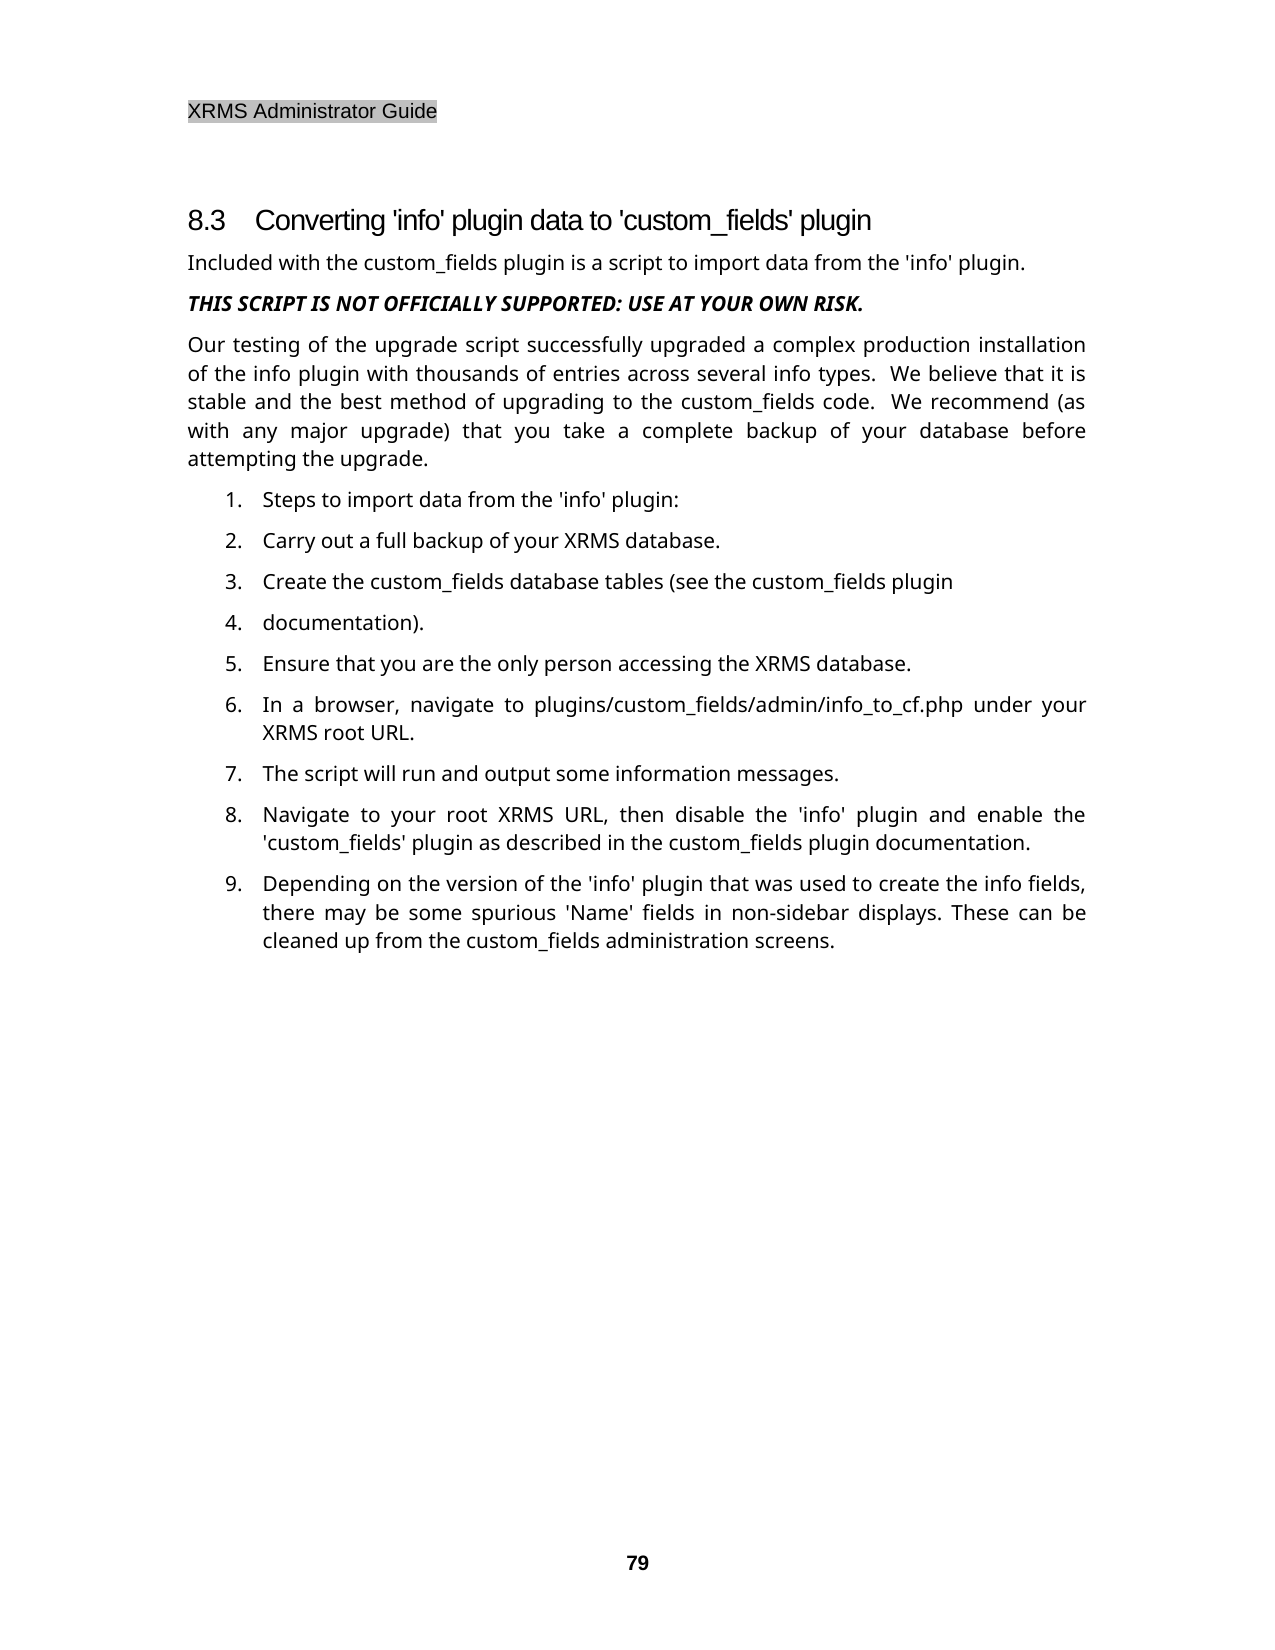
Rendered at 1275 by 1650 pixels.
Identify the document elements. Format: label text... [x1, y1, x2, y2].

list Carry out a full backup of your XRMS database. [225, 526, 1087, 554]
list The script will run and output some information messages. [225, 759, 1087, 788]
list Create the custom_fields database tables (see the custom_fields plugin [225, 567, 1087, 595]
list Depending on the version of the 'info' plugin that was used to create the info fields, there may be some spurious 'Name' fields in non-sidebar displays. These can be cleaned up from the custom_fields administration screens. [225, 869, 1087, 955]
subtitle Converting 'info' plugin data to 'custom_fields' plugin [187, 203, 1087, 236]
list Our testing of the upgrade script successfully upgraded a complex production installation of the info plugin with thousands of entries across several info types. We believe that it is stable and the best method of upgrading to the custom_fields code. We recommend (as with any major upgrade) that you take a complete backup of your database before attempting the upgrade. [187, 330, 1087, 473]
list THIS SCRIPT IS NOT OFFICIALLY SUPPORTED: USE AT YOUR OWN RISK. [187, 289, 1087, 318]
list documentation). [225, 608, 1087, 636]
list In a browser, navigate to plugins/custom_fields/admin/info_to_cf.php under your XRMS root URL. [225, 690, 1087, 747]
list Ensure that you are the only person accessing the XRMS database. [225, 649, 1087, 677]
list Included with the custom_fields plugin is a script to import data from the 'info' plugin. [187, 248, 1087, 277]
list Navigate to your root XRMS URL, then disable the 'info' plugin and enable the 'custom_fields' plugin as described in the custom_fields plugin documentation. [225, 800, 1087, 857]
list Steps to import data from the 'info' plugin: [225, 485, 1087, 513]
